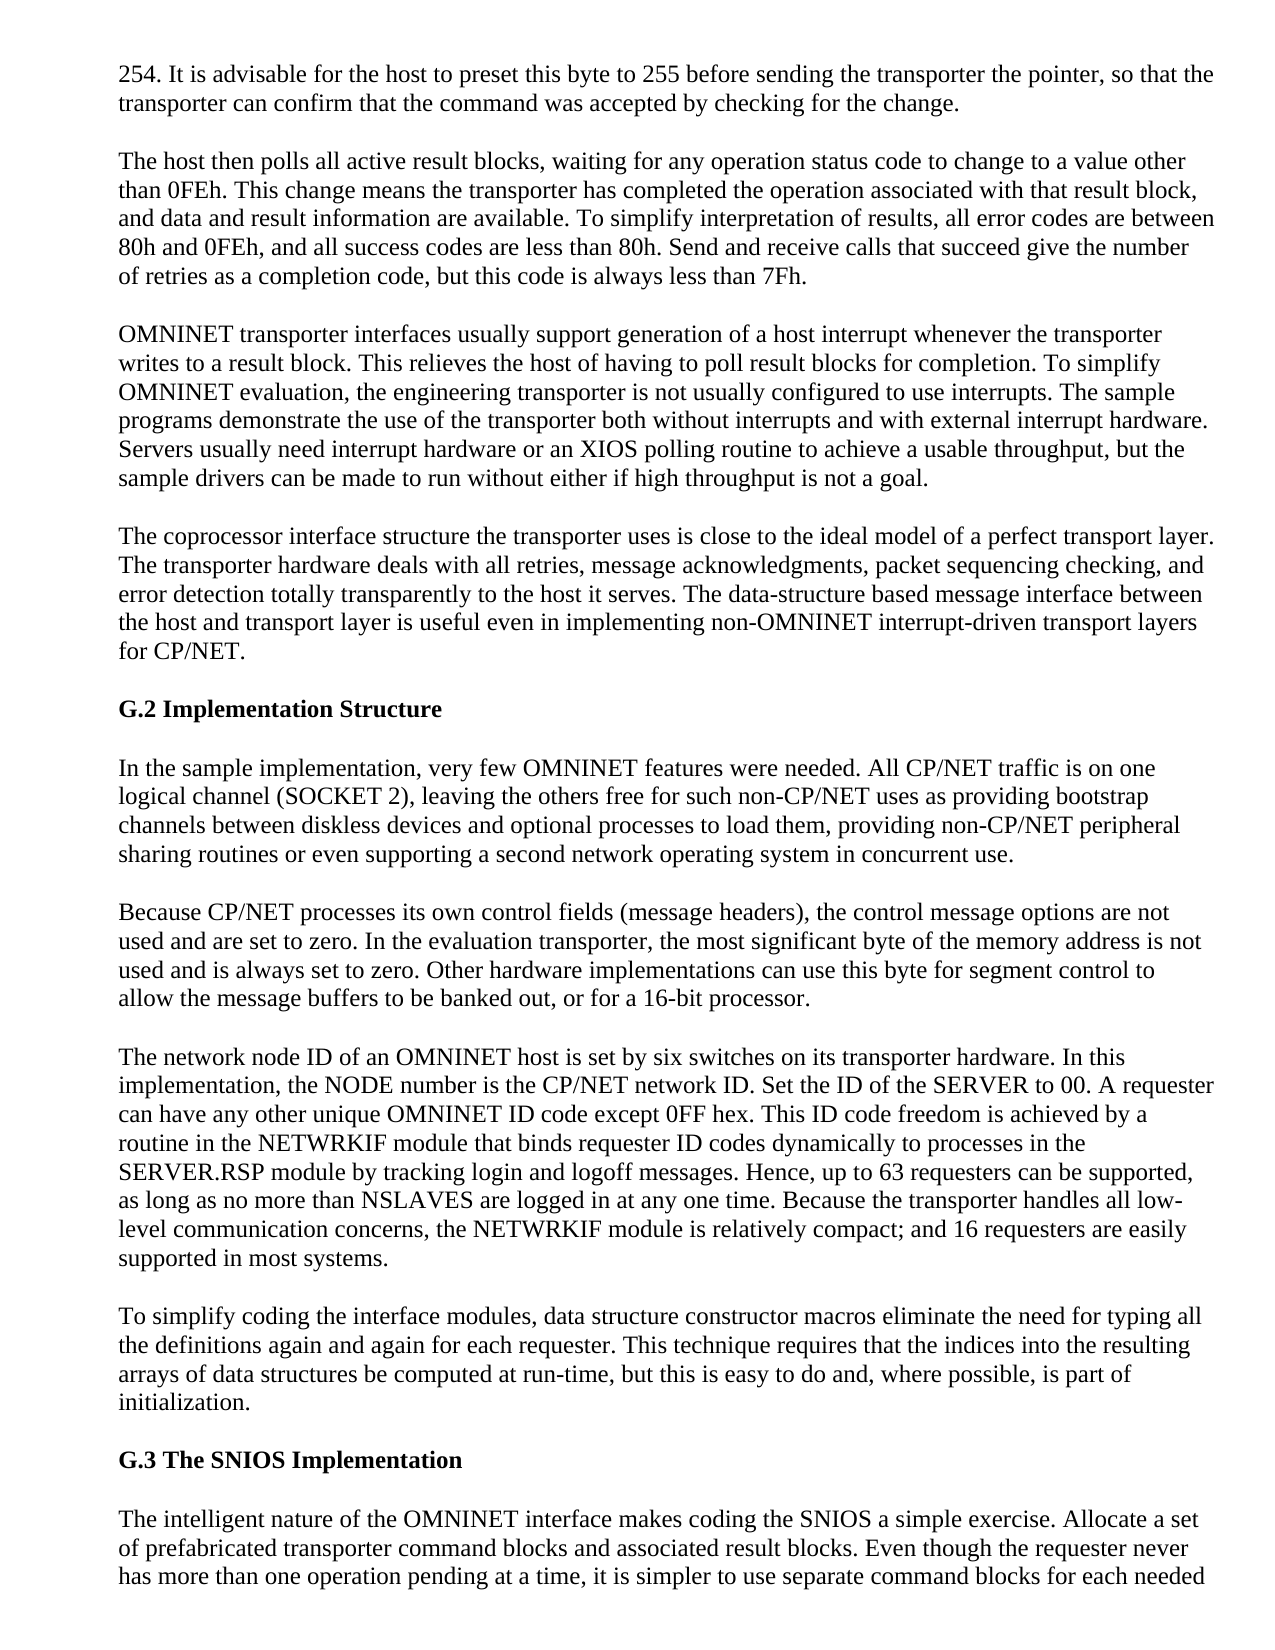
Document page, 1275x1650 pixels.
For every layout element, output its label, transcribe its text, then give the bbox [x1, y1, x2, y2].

text G.2 Implementation Structure [118, 694, 1216, 723]
text The coprocessor interface structure the transporter uses is close to the ideal model of a perfect transport layer. The transporter hardware deals with all retries, message acknowledgments, packet sequencing checking, and error detection totally transparently to the host it serves. The data-structure based message interface between the host and transport layer is useful even in implementing non-OMNINET interrupt-driven transport layers for CP/NET. [118, 521, 1216, 665]
text In the sample implementation, very few OMNINET features were needed. All CP/NET traffic is on one logical channel (SOCKET 2), leaving the others free for such non-CP/NET uses as providing bootstrap channels between diskless devices and optional processes to load them, providing non-CP/NET peripheral sharing routines or even supporting a second network operating system in concurrent use. [118, 753, 1216, 868]
text To simplify coding the interface modules, data structure constructor macros eliminate the need for typing all the definitions again and again for each requester. This technique requires that the indices into the resulting arrays of data structures be computed at run-time, but this is easy to do and, where possible, is part of initialization. [118, 1301, 1216, 1416]
text OMNINET transporter interfaces usually support generation of a host interrupt whenever the transporter writes to a result block. This relieves the host of having to poll result blocks for completion. To simplify OMNINET evaluation, the engineering transporter is not usually configured to use interrupts. The sample programs demonstrate the use of the transporter both without interrupts and with external interrupt hardware. Servers usually need interrupt hardware or an XIOS polling routine to achieve a usable throughput, but the sample drivers can be made to run without either if high throughput is not a goal. [118, 319, 1216, 492]
text The network node ID of an OMNINET host is set by six switches on its transporter hardware. In this implementation, the NODE number is the CP/NET network ID. Set the ID of the SERVER to 00. A requester can have any other unique OMNINET ID code except 0FF hex. This ID code freedom is achieved by a routine in the NETWRKIF module that binds requester ID codes dynamically to processes in the SERVER.RSP module by tracking login and logoff messages. Hence, up to 63 requesters can be supported, as long as no more than NSLAVES are logged in at any one time. Because the transporter handles all low-level communication concerns, the NETWRKIF module is relatively compact; and 16 requesters are easily supported in most systems. [118, 1042, 1216, 1272]
text G.3 The SNIOS Implementation [118, 1446, 1216, 1474]
text 254. It is advisable for the host to preset this byte to 255 before sending the transporter the pointer, so that the transporter can confirm that the command was accepted by checking for the change. [118, 59, 1216, 117]
text The intelligent nature of the OMNINET interface makes coding the SNIOS a simple exercise. Allocate a set of prefabricated transporter command blocks and associated result blocks. Even though the requester never has more than one operation pending at a time, it is simpler to use separate command blocks for each needed [118, 1504, 1216, 1590]
text Because CP/NET processes its own control fields (message headers), the control message options are not used and are set to zero. In the evaluation transporter, the most significant byte of the memory address is not used and is always set to zero. Other hardware implementations can use this byte for segment control to allow the message buffers to be banked out, or for a 16-bit processor. [118, 897, 1216, 1012]
text The host then polls all active result blocks, waiting for any operation status code to change to a value other than 0FEh. This change means the transporter has completed the operation associated with that result block, and data and result information are available. To simplify interpretation of results, all error codes are between 80h and 0FEh, and all success codes are less than 80h. Send and receive calls that succeed give the number of retries as a completion code, but this code is always less than 7Fh. [118, 146, 1216, 290]
